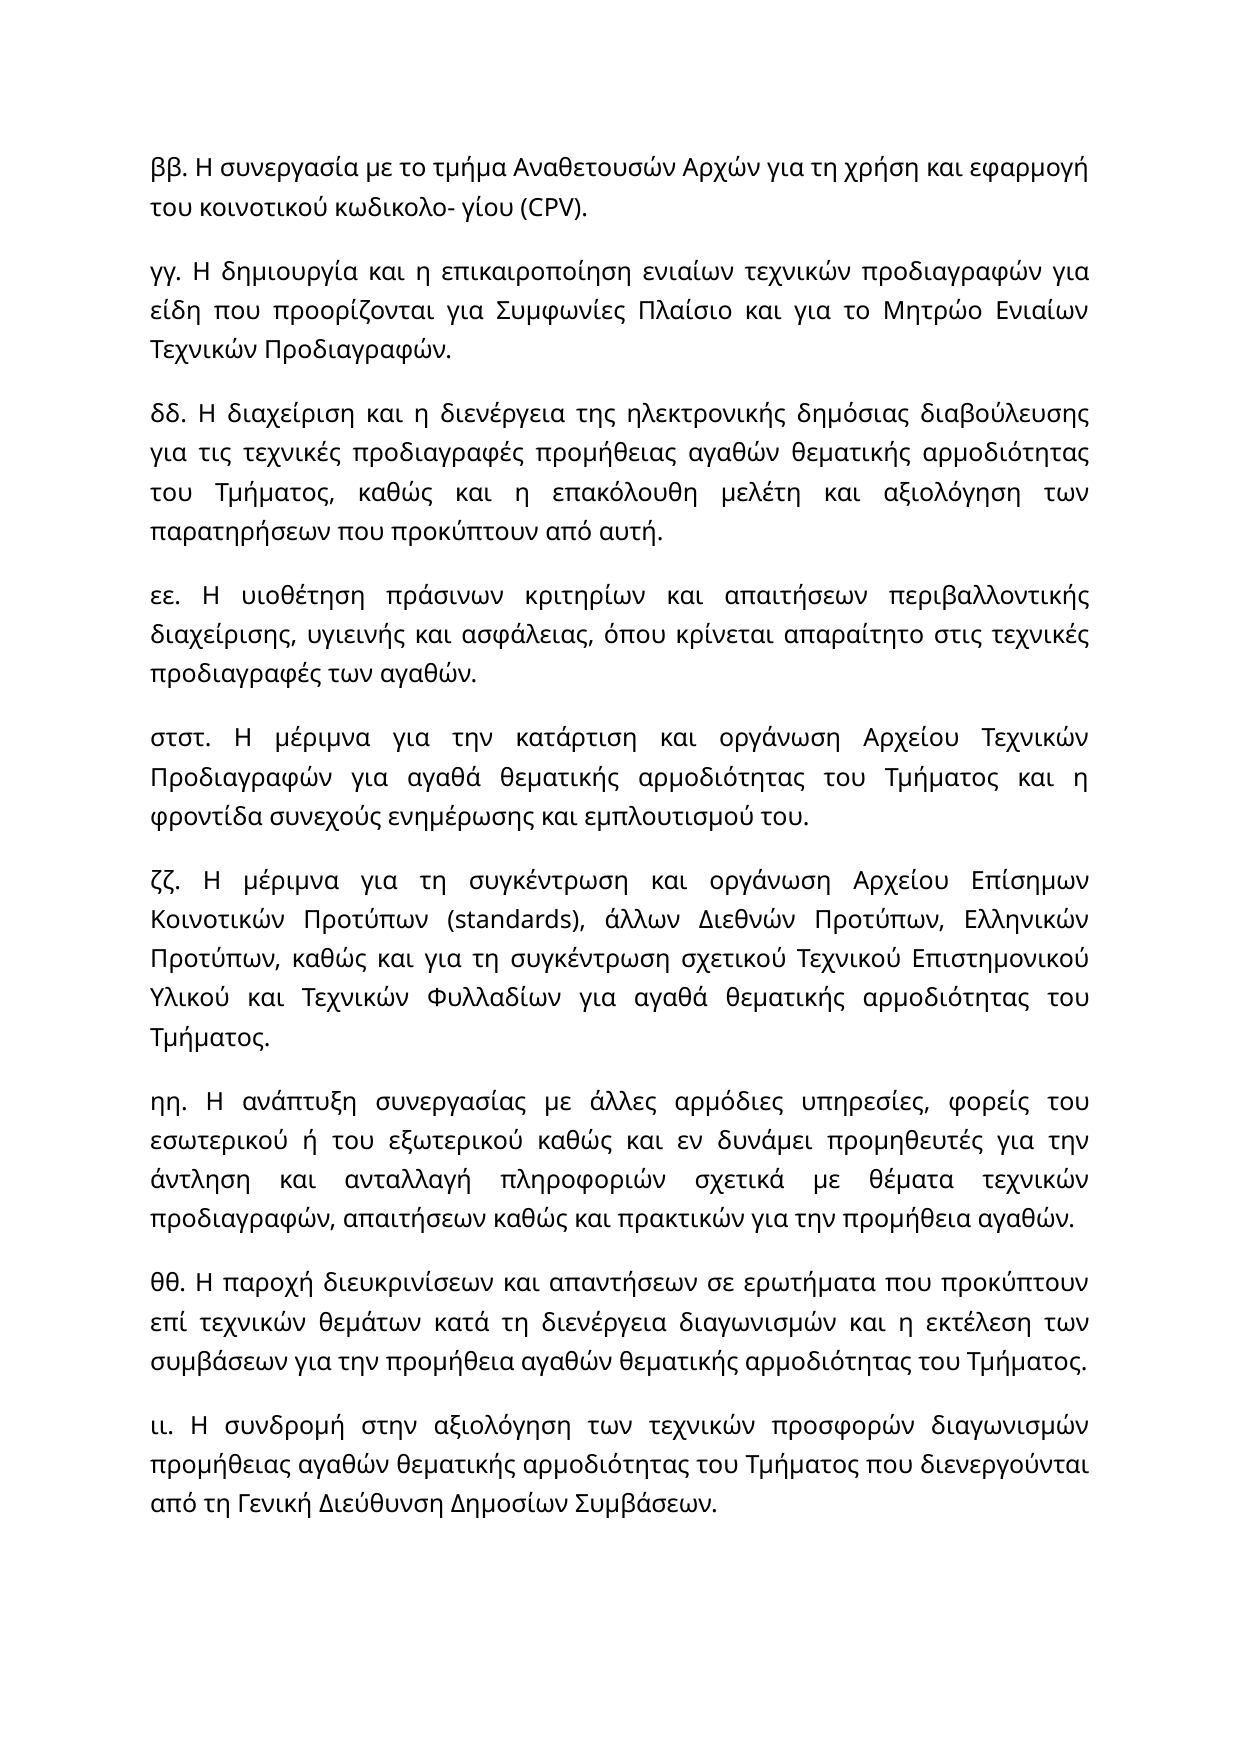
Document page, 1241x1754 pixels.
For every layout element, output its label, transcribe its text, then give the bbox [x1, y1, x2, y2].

text θθ. Η παροχή διευκρινίσεων και απαντήσεων σε ερωτήματα που προκύπτουν επί τεχνικών θεμάτων κατά τη διενέργεια διαγωνισμών και η εκτέλεση των συμβάσεων για την προμήθεια αγαθών θεματικής αρμοδιότητας του Τμήματος. [150, 1265, 1090, 1377]
text ιι. Η συνδρομή στην αξιολόγηση των τεχνικών προσφορών διαγωνισμών προμήθειας αγαθών θεματικής αρμοδιότητας του Τμήματος που διενεργούνται από τη Γενική Διεύθυνση Δημοσίων Συμβάσεων. [150, 1407, 1090, 1520]
text στστ. Η μέριμνα για την κατάρτιση και οργάνωση Αρχείου Τεχνικών Προδιαγραφών για αγαθά θεματικής αρμοδιότητας του Τμήματος και η φροντίδα συνεχούς ενημέρωσης και εμπλουτισμού του. [150, 720, 1090, 832]
text εε. Η υιοθέτηση πράσινων κριτηρίων και απαιτήσεων περιβαλλοντικής διαχείρισης, υγιεινής και ασφάλειας, όπου κρίνεται απαραίτητο στις τεχνικές προδιαγραφές των αγαθών. [150, 577, 1090, 690]
text δδ. Η διαχείριση και η διενέργεια της ηλεκτρονικής δημόσιας διαβούλευσης για τις τεχνικές προδιαγραφές προμήθειας αγαθών θεματικής αρμοδιότητας του Τμήματος, καθώς και η επακόλουθη μελέτη και αξιολόγηση των παρατηρήσεων που προκύπτουν από αυτή. [150, 396, 1090, 547]
text ββ. Η συνεργασία με τo τμήμα Αναθετουσών Αρχών για τη χρήση και εφαρμογή του κοινοτικού κωδικολο- γίου (CPV). [150, 150, 1090, 223]
text γγ. Η δημιουργία και η επικαιροποίηση ενιαίων τεχνικών προδιαγραφών για είδη που προορίζονται για Συμφωνίες Πλαίσιο και για το Μητρώο Ενιαίων Τεχνικών Προδιαγραφών. [150, 253, 1090, 366]
text ζζ. Η μέριμνα για τη συγκέντρωση και οργάνωση Αρχείου Επίσημων Κοινοτικών Προτύπων (standards), άλλων Διεθνών Προτύπων, Ελληνικών Προτύπων, καθώς και για τη συγκέντρωση σχετικού Τεχνικού Επιστημονικού Υλικού και Τεχνικών Φυλλαδίων για αγαθά θεματικής αρμοδιότητας του Τμήματος. [150, 862, 1090, 1053]
text ηη. Η ανάπτυξη συνεργασίας με άλλες αρμόδιες υπηρεσίες, φορείς του εσωτερικού ή του εξωτερικού καθώς και εν δυνάμει προμηθευτές για την άντληση και ανταλλαγή πληροφοριών σχετικά με θέματα τεχνικών προδιαγραφών, απαιτήσεων καθώς και πρακτικών για την προμήθεια αγαθών. [150, 1083, 1090, 1235]
